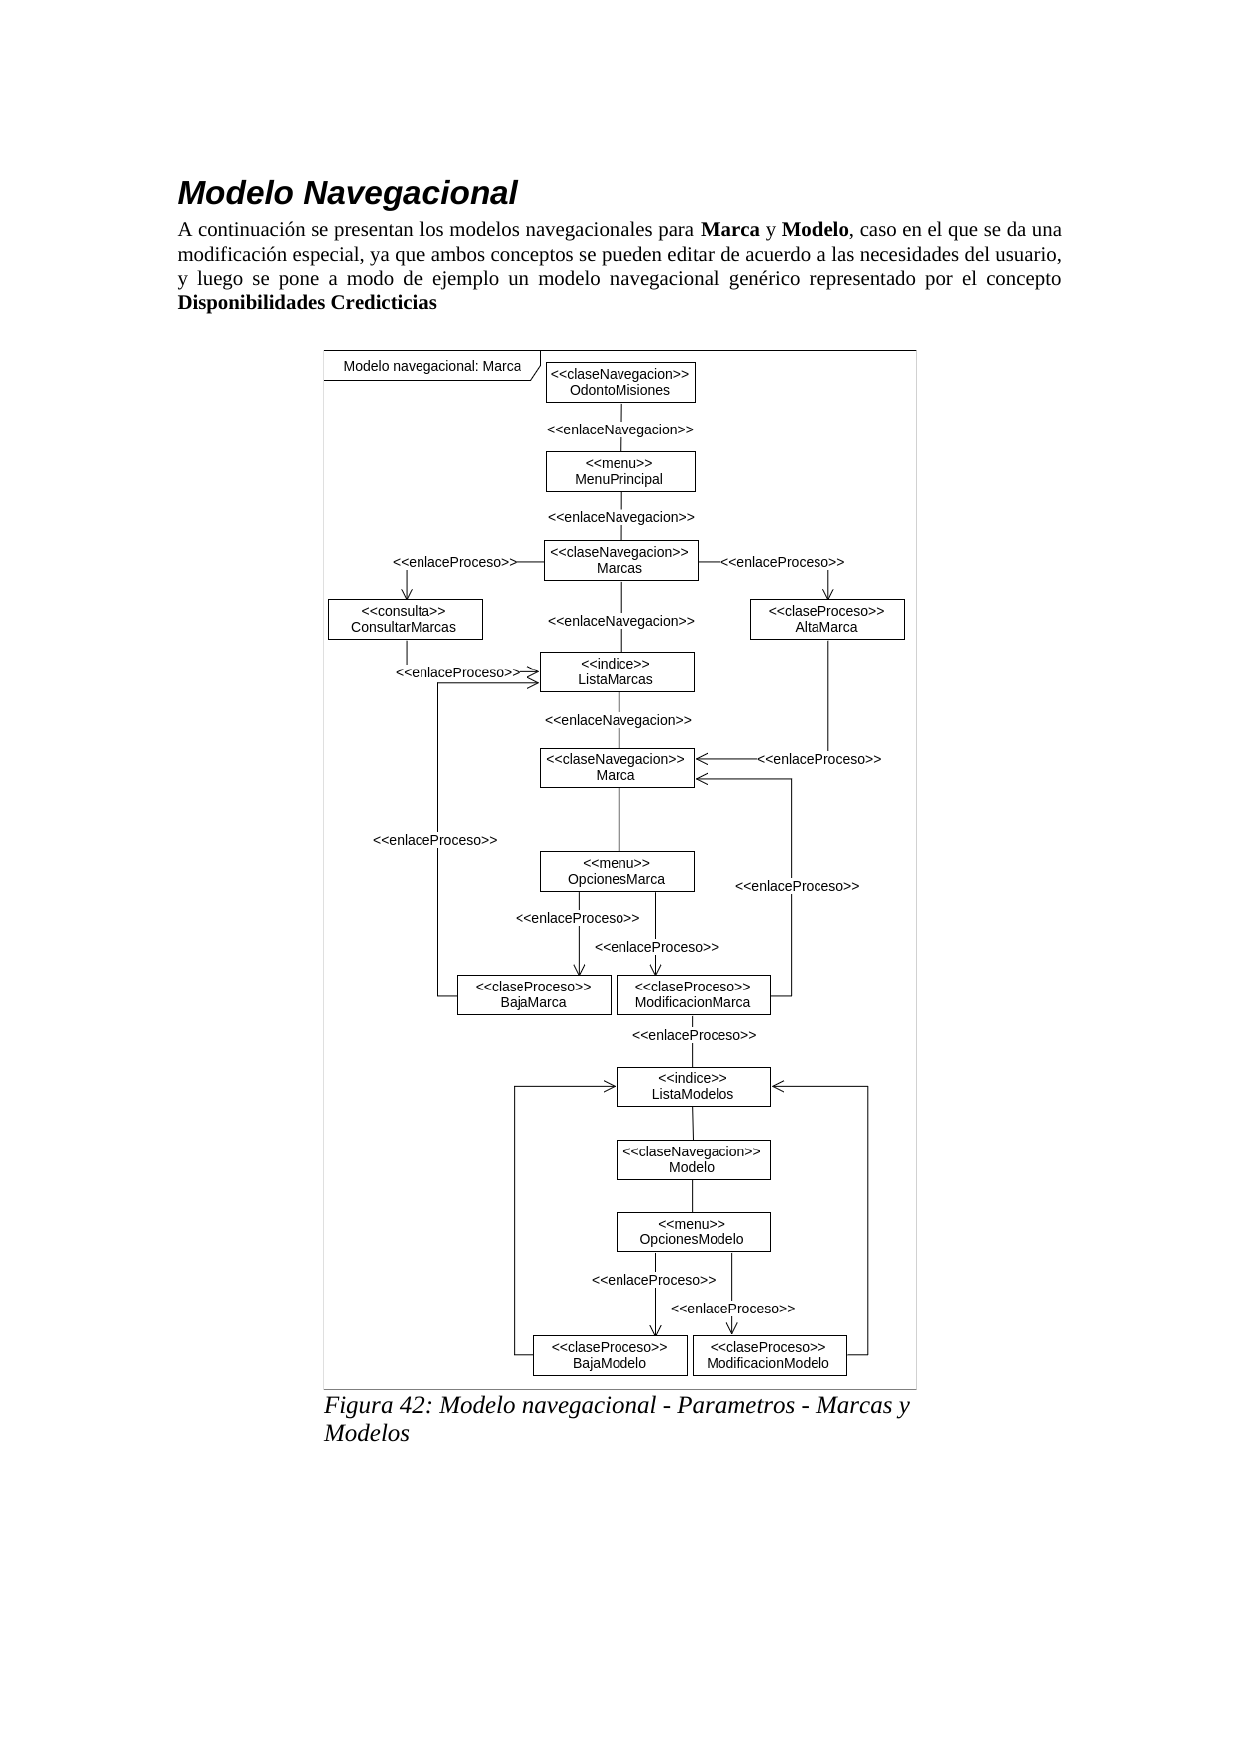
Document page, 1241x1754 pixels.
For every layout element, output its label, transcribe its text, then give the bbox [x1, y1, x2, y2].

subtitle Modelo Navegacional [177, 173, 1063, 211]
text Figura 42: Modelo navegacional - Parametros - Marcas y Modelos [324, 1390, 916, 1447]
text A continuación se presentan los modelos navegacionales para Marca y Modelo, caso en el que se da una modificación especial, ya que ambos conceptos se pueden editar de acuerdo a las necesidades del usuario, y luego se pone a modo de ejemplo un modelo navegacional genérico representado por el concepto Disponibilidades Credicticias [177, 217, 1063, 314]
picture [323, 350, 917, 1390]
